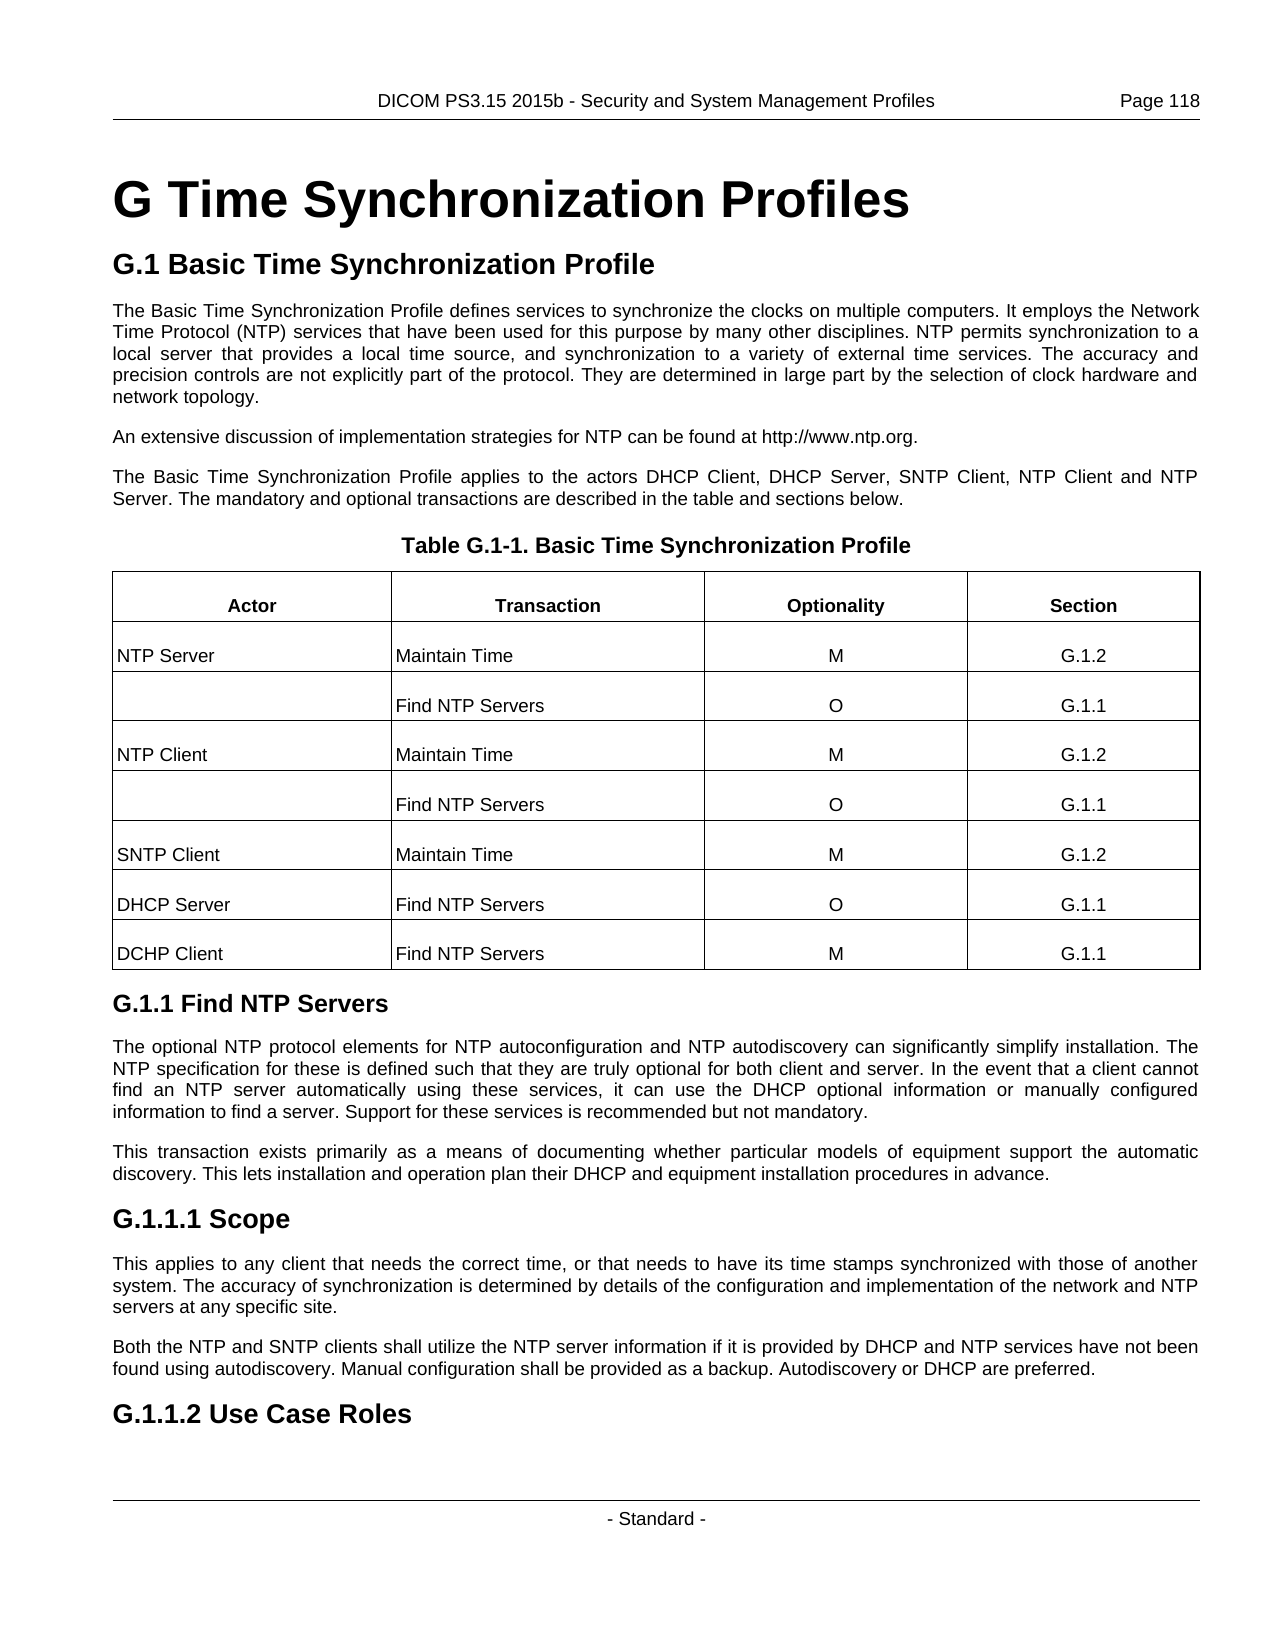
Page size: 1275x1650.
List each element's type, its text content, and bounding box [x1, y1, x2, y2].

text The Basic Time Synchronization Profile applies to the actors DHCP Client, DHCP Server, SNTP Client, NTP Client and NTP Server. The mandatory and optional transactions are described in the table and sections below. [112, 466, 1200, 509]
table_cell Find NTP Servers [392, 870, 704, 919]
table_cell Maintain Time [392, 622, 704, 671]
table_cell O [705, 672, 967, 720]
table_header Section [968, 572, 1199, 621]
table_cell G.1.2 [968, 821, 1199, 869]
table_cell DHCP Server [113, 870, 391, 919]
table_cell Find NTP Servers [392, 920, 704, 969]
table_cell [113, 672, 391, 720]
table_header Optionality [705, 572, 967, 621]
text G Time Synchronization Profiles [112, 169, 1200, 228]
table_cell Find NTP Servers [392, 672, 704, 720]
table_header Transaction [392, 572, 704, 621]
table_cell G.1.1 [968, 870, 1199, 919]
table_cell DCHP Client [113, 920, 391, 969]
table_cell G.1.1 [968, 672, 1199, 720]
table_cell Maintain Time [392, 821, 704, 869]
table_cell G.1.1 [968, 771, 1199, 820]
table_cell M [705, 622, 967, 671]
text An extensive discussion of implementation strategies for NTP can be found at http://www.ntp.org. [112, 426, 1200, 447]
text Both the NTP and SNTP clients shall utilize the NTP server information if it is provided by DHCP and NTP services have not been found using autodiscovery. Manual configuration shall be provided as a backup. Autodiscovery or DHCP are preferred. [112, 1336, 1200, 1379]
text The Basic Time Synchronization Profile defines services to synchronize the clocks on multiple computers. It employs the Network Time Protocol (NTP) services that have been used for this purpose by many other disciplines. NTP permits synchronization to a local server that provides a local time source, and synchronization to a variety of external time services. The accuracy and precision controls are not explicitly part of the protocol. They are determined in large part by the selection of clock hardware and network topology. [112, 299, 1200, 407]
table_cell NTP Server [113, 622, 391, 671]
table_cell G.1.2 [968, 622, 1199, 671]
table_cell O [705, 870, 967, 919]
table_cell O [705, 771, 967, 820]
text This transaction exists primarily as a means of documenting whether particular models of equipment support the automatic discovery. This lets installation and operation plan their DHCP and equipment installation procedures in advance. [112, 1141, 1200, 1184]
text G.1.1 Find NTP Servers [112, 988, 1200, 1017]
text This applies to any client that needs the correct time, or that needs to have its time stamps synchronized with those of another system. The accuracy of synchronization is determined by details of the configuration and implementation of the network and NTP servers at any specific site. [112, 1253, 1200, 1318]
table_cell NTP Client [113, 721, 391, 770]
text G.1 Basic Time Synchronization Profile [112, 247, 1200, 281]
table_cell [113, 771, 391, 820]
table_cell M [705, 721, 967, 770]
text G.1.1.2 Use Case Roles [112, 1398, 1200, 1429]
table_cell G.1.2 [968, 721, 1199, 770]
table_cell G.1.1 [968, 920, 1199, 969]
table_cell SNTP Client [113, 821, 391, 869]
table_cell M [705, 821, 967, 869]
table_header Actor [113, 572, 391, 621]
text The optional NTP protocol elements for NTP autoconfiguration and NTP autodiscovery can significantly simplify installation. The NTP specification for these is defined such that they are truly optional for both client and server. In the event that a client cannot find an NTP server automatically using these services, it can use the DHCP optional information or manually configured information to find a server. Support for these services is recommended but not mandatory. [112, 1036, 1200, 1122]
text G.1.1.1 Scope [112, 1203, 1200, 1234]
table_cell M [705, 920, 967, 969]
table_cell Maintain Time [392, 721, 704, 770]
table_cell Find NTP Servers [392, 771, 704, 820]
text Table G.1-1. Basic Time Synchronization Profile [112, 532, 1200, 558]
